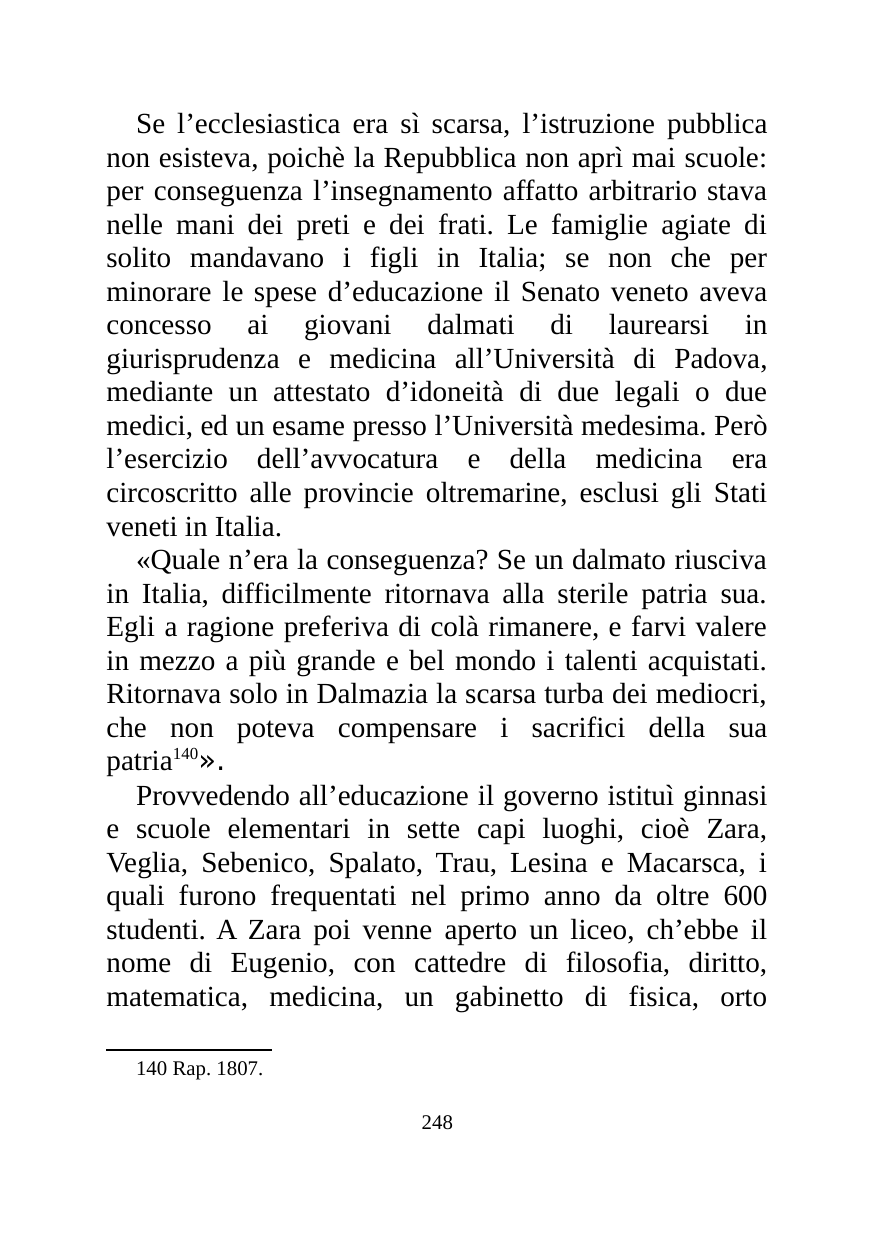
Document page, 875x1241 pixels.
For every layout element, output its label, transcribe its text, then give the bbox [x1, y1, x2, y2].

text Provvedendo all’educazione il governo istituì ginnasi e scuole elementari in sette capi luoghi, cioè Zara, Veglia, Sebenico, Spalato, Trau, Lesina e Macarsca, i quali furono frequentati nel primo anno da oltre 600 studenti. A Zara poi venne aperto un liceo, ch’ebbe il nome di Eugenio, con cattedre di filosofia, diritto, matematica, medicina, un gabinetto di fisica, orto [106, 778, 768, 1012]
text «Quale n’era la conseguenza? Se un dalmato riusciva in Italia, difficilmente ritornava alla sterile patria sua. Egli a ragione preferiva di colà rimanere, e farvi valere in mezzo a più grande e bel mondo i talenti acquistati. Ritornava solo in Dalmazia la scarsa turba dei mediocri, che non poteva compensare i sacrifici della sua patria». [106, 542, 768, 778]
text Rap. 1807. [106, 1056, 768, 1080]
text Se l’ecclesiastica era sì scarsa, l’istruzione pubblica non esisteva, poichè la Repubblica non aprì mai scuole: per conseguenza l’insegnamento affatto arbitrario stava nelle mani dei preti e dei frati. Le famiglie agiate di solito mandavano i figli in Italia; se non che per minorare le spese d’educazione il Senato veneto aveva concesso ai giovani dalmati di laurearsi in giurisprudenza e medicina all’Università di Padova, mediante un attestato d’idoneità di due legali o due medici, ed un esame presso l’Università medesima. Però l’esercizio dell’avvocatura e della medicina era circoscritto alle provincie oltremarine, esclusi gli Stati veneti in Italia. [106, 106, 768, 542]
